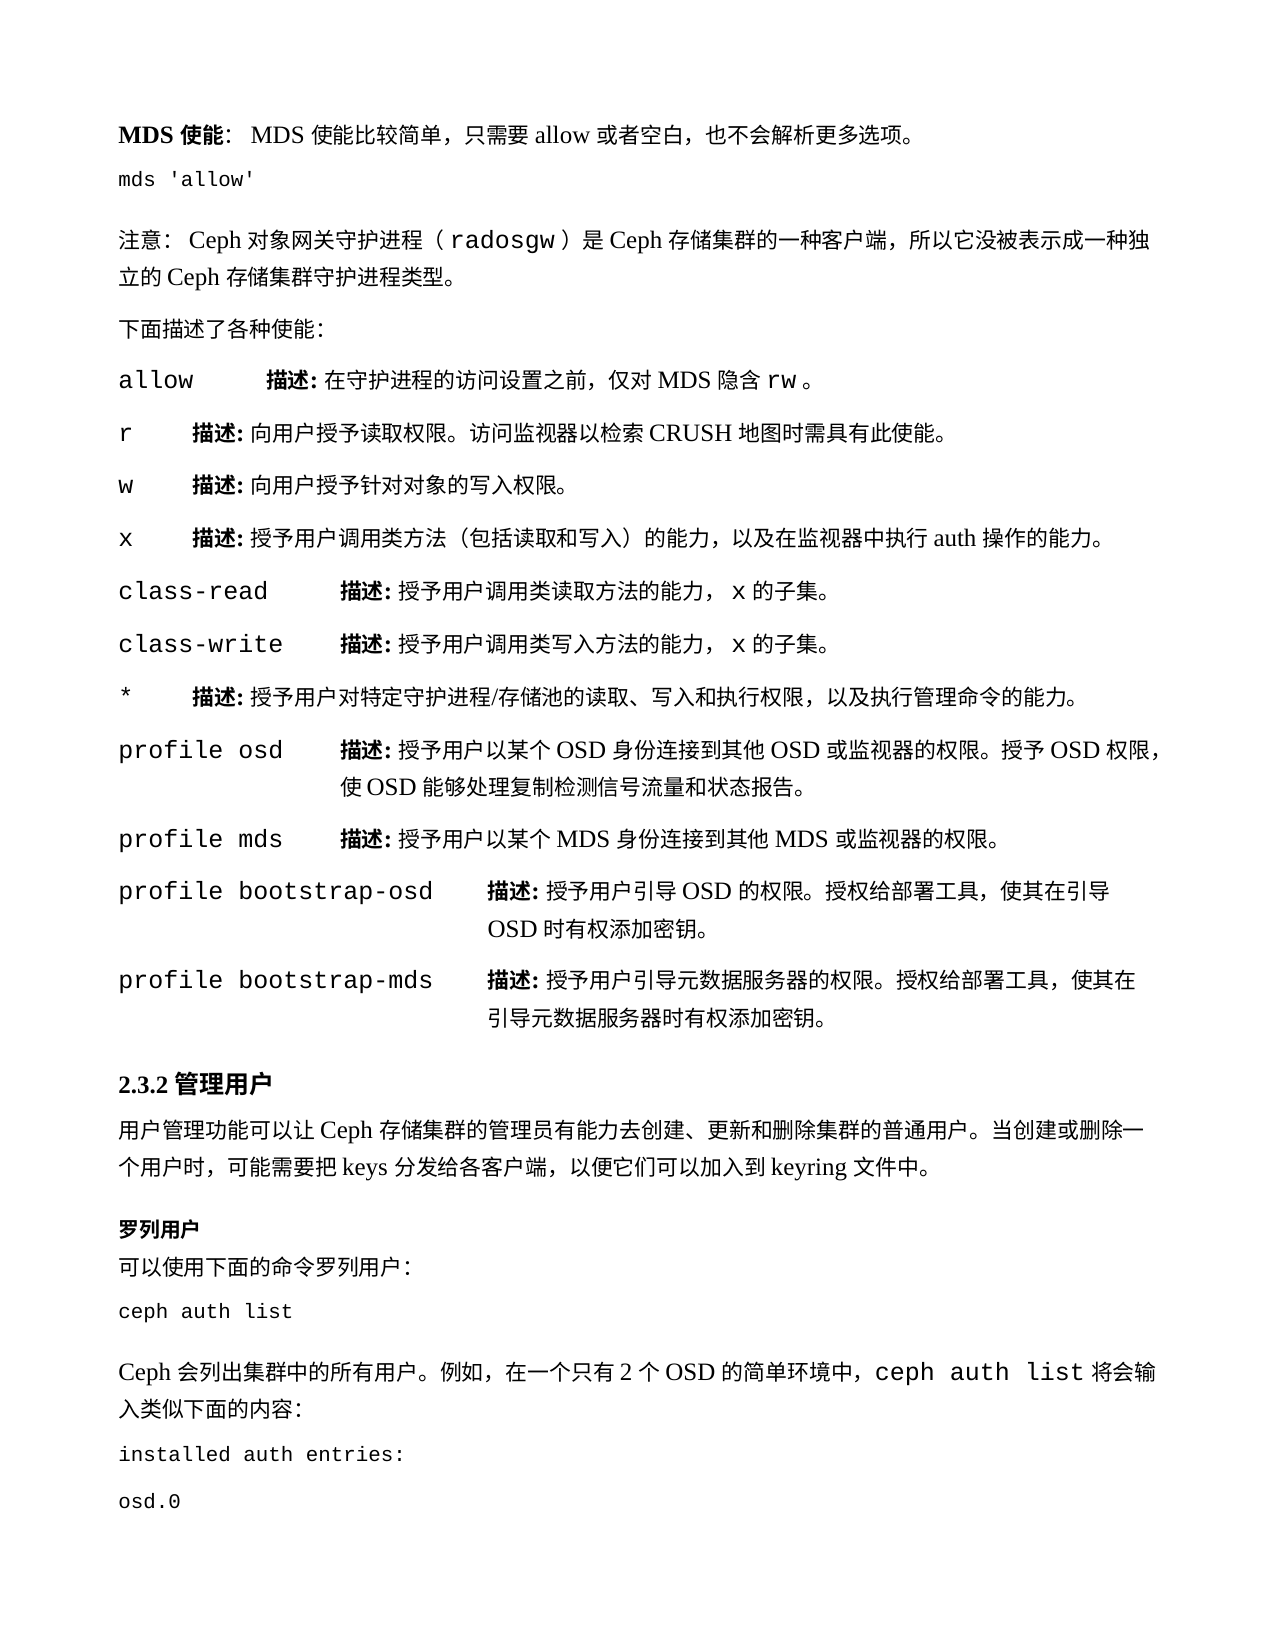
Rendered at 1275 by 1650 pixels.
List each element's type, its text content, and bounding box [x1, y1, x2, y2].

text profile bootstrap-mds 描述: 授予用户引导元数据服务器的权限。授权给部署工具，使其在 引导元数据服务器时有权添加密钥。 [118, 963, 1157, 1033]
subtitle 2.3.2 管理用户 [118, 1065, 1157, 1101]
text profile bootstrap-osd 描述: 授予用户引导 OSD 的权限。授权给部署工具，使其在引导 OSD 时有权添加密钥。 [118, 874, 1157, 944]
text MDS 使能： MDS 使能比较简单，只需要 allow 或者空白，也不会解析更多选项。 [118, 118, 1157, 150]
text 注意： Ceph 对象网关守护进程（ radosgw ）是 Ceph 存储集群的一种客户端，所以它没被表示成一种独立的 Ceph 存储集群守护进程类型。 [118, 223, 1157, 292]
text mds 'allow' [118, 169, 1157, 193]
text x 描述: 授予用户调用类方法（包括读取和写入）的能力，以及在监视器中执行 auth 操作的能力。 [118, 521, 1157, 554]
text 用户管理功能可以让 Ceph 存储集群的管理员有能力去创建、更新和删除集群的普通用户。当创建或删除一个用户时，可能需要把 keys 分发给各客户端，以便它们可以加入到 keyring 文件中。 [118, 1113, 1157, 1182]
text osd.0 [118, 1491, 1157, 1514]
text * 描述: 授予用户对特定守护进程/存储池的读取、写入和执行权限，以及执行管理命令的能力。 [118, 680, 1157, 713]
subtitle 罗列用户 [118, 1214, 1157, 1244]
text class-read 描述: 授予用户调用类读取方法的能力， x 的子集。 [118, 574, 1157, 607]
text profile mds 描述: 授予用户以某个 MDS 身份连接到其他 MDS 或监视器的权限。 [118, 822, 1157, 854]
text class-write 描述: 授予用户调用类写入方法的能力， x 的子集。 [118, 627, 1157, 660]
text ceph auth list [118, 1302, 1157, 1325]
text 可以使用下面的命令罗列用户： [118, 1250, 1157, 1282]
text Ceph 会列出集群中的所有用户。例如，在一个只有 2 个 OSD 的简单环境中，ceph auth list 将会输入类似下面的内容： [118, 1355, 1157, 1424]
text installed auth entries: [118, 1444, 1157, 1467]
text allow 描述: 在守护进程的访问设置之前，仅对 MDS 隐含 rw 。 [118, 363, 1157, 396]
text r 描述: 向用户授予读取权限。访问监视器以检索 CRUSH 地图时需具有此使能。 [118, 416, 1157, 449]
text 下面描述了各种使能： [118, 312, 1157, 343]
text w 描述: 向用户授予针对对象的写入权限。 [118, 468, 1157, 501]
text profile osd 描述: 授予用户以某个 OSD 身份连接到其他 OSD 或监视器的权限。授予 OSD 权限， 使 OSD 能够处理复制检测信号流量和状态报告。 [118, 733, 1157, 802]
